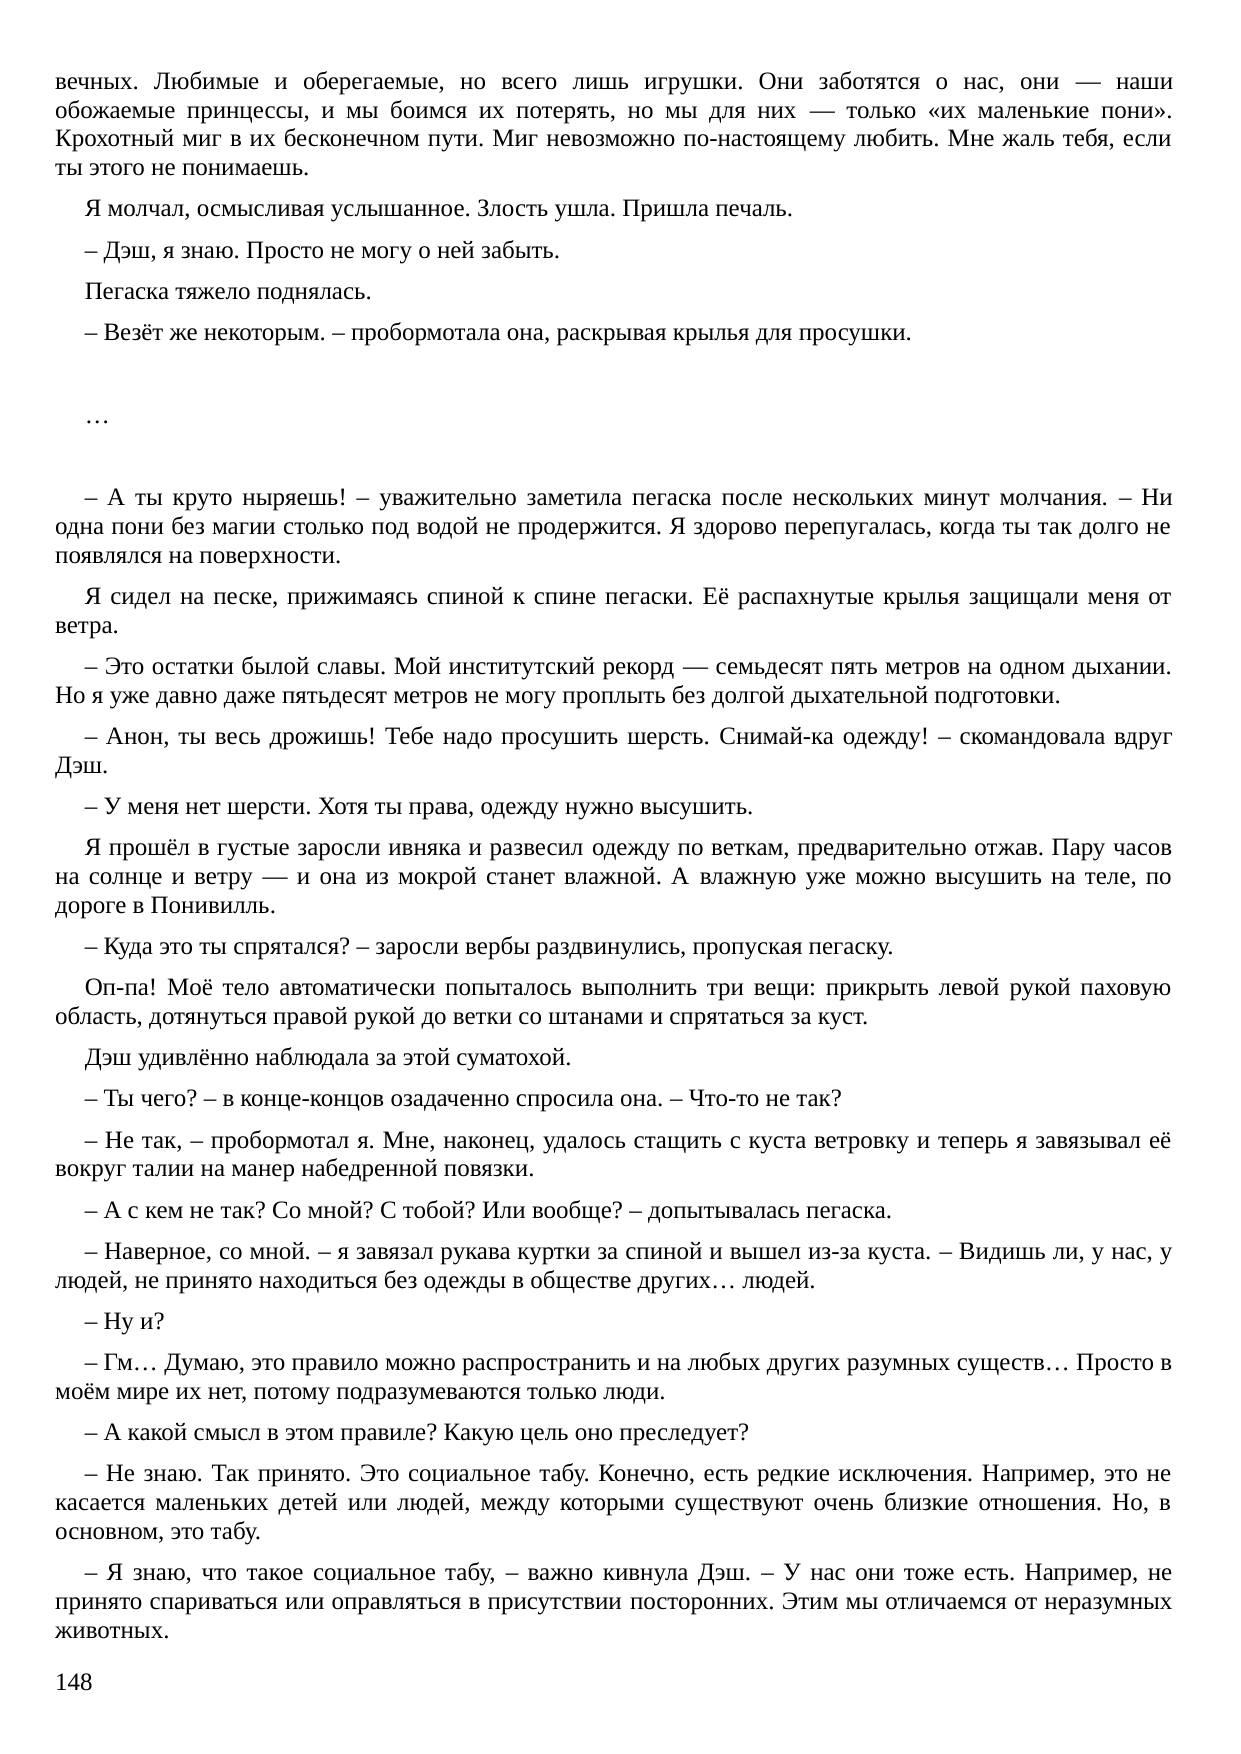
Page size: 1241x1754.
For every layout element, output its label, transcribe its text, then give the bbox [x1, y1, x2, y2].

text вечных. Любимые и оберегаемые, но всего лишь игрушки. Они заботятся о нас, они — наши обожаемые принцессы, и мы боимся их потерять, но мы для них — только «их маленькие пони». Крохотный миг в их бесконечном пути. Миг невозможно по-настоящему любить. Мне жаль тебя, если ты этого не понимаешь. [55, 66, 1173, 181]
text – Гм… Думаю, это правило можно распространить и на любых других разумных существ… Просто в моём мире их нет, потому подразумеваются только люди. [55, 1347, 1173, 1405]
text Пегаска тяжело поднялась. [55, 276, 1173, 305]
text – А с кем не так? Со мной? С тобой? Или вообще? – допытывалась пегаска. [55, 1195, 1173, 1223]
text – Не так, – пробормотал я. Мне, наконец, удалось стащить с куста ветровку и теперь я завязывал её вокруг талии на манер набедренной повязки. [55, 1125, 1173, 1182]
text – Это остатки былой славы. Мой институтский рекорд — семьдесят пять метров на одном дыхании. Но я уже давно даже пятьдесят метров не могу проплыть без долгой дыхательной подготовки. [55, 651, 1173, 708]
text … [55, 400, 1173, 428]
text – А какой смысл в этом правиле? Какую цель оно преследует? [55, 1417, 1173, 1446]
text – Дэш, я знаю. Просто не могу о ней забыть. [55, 235, 1173, 263]
text – Наверное, со мной. – я завязал рукава куртки за спиной и вышел из-за куста. – Видишь ли, у нас, у людей, не принято находиться без одежды в обществе других… людей. [55, 1236, 1173, 1293]
text – А ты круто ныряешь! – уважительно заметила пегаска после нескольких минут молчания. – Ни одна пони без магии столько под водой не продержится. Я здорово перепугалась, когда ты так долго не появлялся на поверхности. [55, 482, 1173, 568]
text – Куда это ты спрятался? – заросли вербы раздвинулись, пропуская пегаску. [55, 931, 1173, 960]
text – Ну и? [55, 1306, 1173, 1335]
text Я прошёл в густые заросли ивняка и развесил одежду по веткам, предварительно отжав. Пару часов на солнце и ветру — и она из мокрой станет влажной. А влажную уже можно высушить на теле, по дороге в Понивилль. [55, 832, 1173, 918]
text Я сидел на песке, прижимаясь спиной к спине пегаски. Её распахнутые крылья защищали меня от ветра. [55, 581, 1173, 638]
text – Везёт же некоторым. – пробормотала она, раскрывая крылья для просушки. [55, 317, 1173, 346]
text – Не знаю. Так принято. Это социальное табу. Конечно, есть редкие исключения. Например, это не касается маленьких детей или людей, между которыми существуют очень близкие отношения. Но, в основном, это табу. [55, 1458, 1173, 1545]
text Оп-па! Моё тело автоматически попыталось выполнить три вещи: прикрыть левой рукой паховую область, дотянуться правой рукой до ветки со штанами и спрятаться за куст. [55, 972, 1173, 1030]
text – Я знаю, что такое социальное табу, – важно кивнула Дэш. – У нас они тоже есть. Например, не принято спариваться или оправляться в присутствии посторонних. Этим мы отличаемся от неразумных животных. [55, 1557, 1173, 1643]
text – У меня нет шерсти. Хотя ты права, одежду нужно высушить. [55, 791, 1173, 820]
text – Анон, ты весь дрожишь! Тебе надо просушить шерсть. Снимай-ка одежду! – скомандовала вдруг Дэш. [55, 721, 1173, 778]
text Я молчал, осмысливая услышанное. Злость ушла. Пришла печаль. [55, 193, 1173, 222]
text – Ты чего? – в конце-концов озадаченно спросила она. – Что-то не так? [55, 1083, 1173, 1112]
text Дэш удивлённо наблюдала за этой суматохой. [55, 1042, 1173, 1071]
